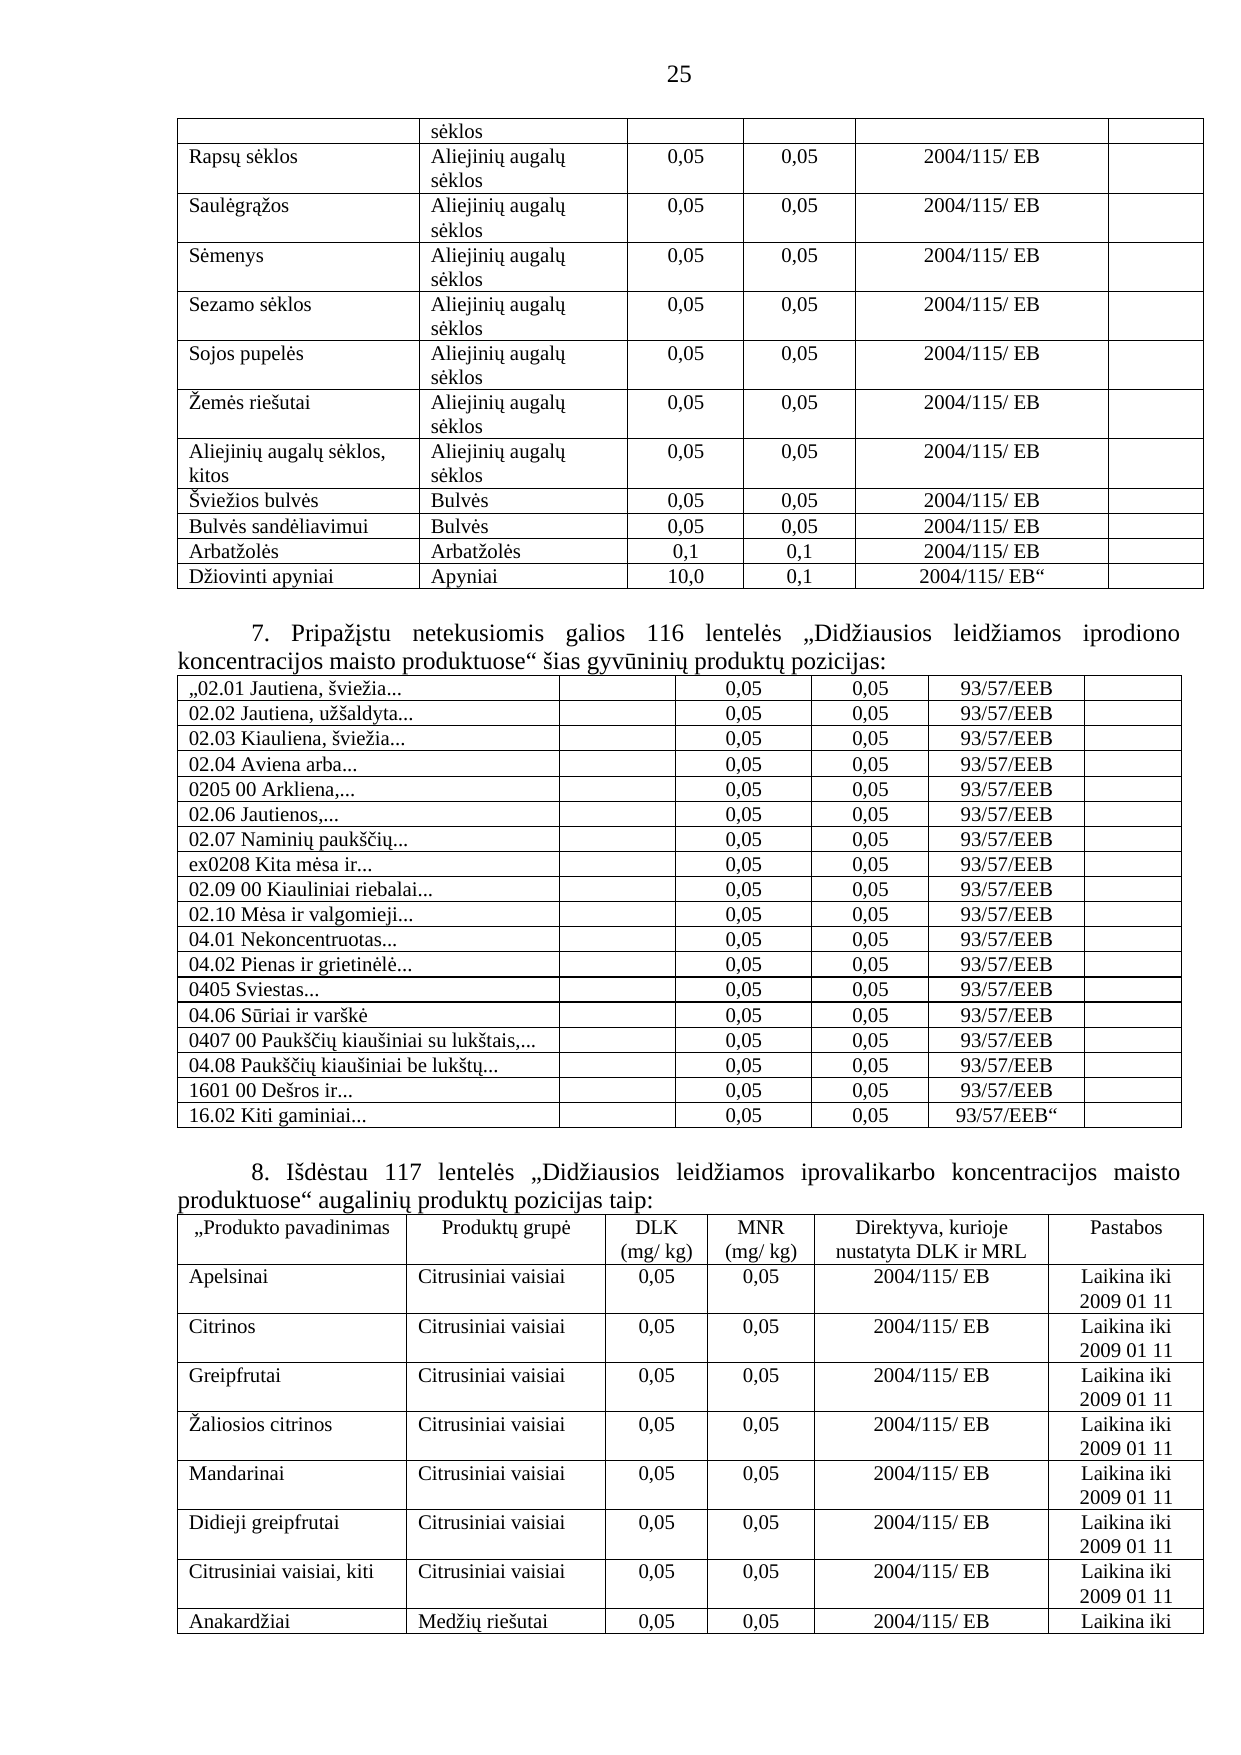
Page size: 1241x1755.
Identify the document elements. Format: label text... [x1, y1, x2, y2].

table_cell Aliejinių augalų sėklos [420, 243, 627, 291]
table_cell 16.02 Kiti gaminiai... [178, 1103, 559, 1127]
table_cell 0,05 [708, 1461, 814, 1509]
table_cell 0,05 [812, 877, 928, 901]
table_cell 0,05 [606, 1609, 707, 1633]
table_cell 0,05 [606, 1412, 707, 1460]
table_cell 0,05 [606, 1363, 707, 1411]
table_cell 0,05 [606, 1510, 707, 1558]
table_cell 93/57/EEB [929, 726, 1084, 750]
table_header [560, 676, 675, 700]
table_cell [1085, 952, 1181, 976]
table_cell [1109, 194, 1203, 242]
table_cell [1109, 144, 1203, 192]
table_cell Laikina iki 2009 01 11 [1049, 1560, 1203, 1608]
table_cell [560, 701, 675, 725]
table_cell 93/57/EEB [929, 877, 1084, 901]
table_cell 0,05 [676, 726, 811, 750]
table_cell 0,05 [744, 292, 855, 340]
table_cell [1085, 852, 1181, 876]
table_cell 0,05 [708, 1609, 814, 1633]
table_cell 0,05 [676, 927, 811, 951]
table_cell 0,05 [744, 194, 855, 242]
table_header „Produkto pavadinimas [178, 1215, 406, 1263]
table_cell 2004/115/ EB [856, 292, 1108, 340]
table_cell 2004/115/ EB [815, 1363, 1048, 1411]
table_header Direktyva, kurioje nustatyta DLK ir MRL [815, 1215, 1048, 1263]
table_cell [1085, 902, 1181, 926]
table_cell [744, 119, 855, 143]
table_cell Bulvės [420, 489, 627, 512]
table_cell 93/57/EEB [929, 978, 1084, 1001]
table_cell 0,05 [628, 194, 743, 242]
table_cell [1109, 514, 1203, 538]
table_cell 0,05 [676, 1053, 811, 1077]
table_cell [1085, 701, 1181, 725]
table_cell [1085, 1028, 1181, 1052]
table_cell 0,1 [744, 564, 855, 588]
table_cell 0,05 [708, 1560, 814, 1608]
table_cell [560, 802, 675, 826]
table_cell 0,05 [812, 1078, 928, 1102]
table_cell 93/57/EEB [929, 952, 1084, 976]
table_cell [560, 978, 675, 1001]
table_header DLK (mg/ kg) [606, 1215, 707, 1263]
table_cell 93/57/EEB [929, 1053, 1084, 1077]
table_cell 02.02 Jautiena, užšaldyta... [178, 701, 559, 725]
table_cell [560, 827, 675, 851]
table_cell Citrusiniai vaisiai [407, 1265, 605, 1313]
table_cell 0,05 [606, 1560, 707, 1608]
table_cell 0,1 [628, 539, 743, 563]
table_cell 2004/115/ EB [856, 341, 1108, 389]
table_cell 0,05 [744, 144, 855, 192]
table_cell [1109, 564, 1203, 588]
table_cell 04.02 Pienas ir grietinėlė... [178, 952, 559, 976]
table_cell 0,05 [812, 1003, 928, 1027]
table_cell 0,05 [676, 827, 811, 851]
table_cell Citrinos [178, 1314, 406, 1362]
table_cell [560, 902, 675, 926]
table_cell Saulėgrąžos [178, 194, 419, 242]
table_cell 2004/115/ EB [815, 1609, 1048, 1633]
table_cell 04.01 Nekoncentruotas... [178, 927, 559, 951]
table_cell 0,05 [708, 1265, 814, 1313]
table_cell [1085, 777, 1181, 801]
table_cell Žemės riešutai [178, 390, 419, 438]
table_cell [560, 777, 675, 801]
table_cell 2004/115/ EB [856, 243, 1108, 291]
table_cell 0,05 [708, 1314, 814, 1362]
table_cell Citrusiniai vaisiai, kiti [178, 1560, 406, 1608]
table_cell Aliejinių augalų sėklos [420, 390, 627, 438]
table_cell 0,05 [676, 1028, 811, 1052]
table_cell [560, 1028, 675, 1052]
table_cell [856, 119, 1108, 143]
table_cell 04.06 Sūriai ir varškė [178, 1003, 559, 1027]
table_cell 0,05 [812, 852, 928, 876]
table_cell 0,05 [744, 439, 855, 487]
table_cell 0405 Sviestas... [178, 978, 559, 1001]
table_cell 93/57/EEB [929, 751, 1084, 776]
table_cell 0,05 [676, 701, 811, 725]
table_cell Laikina iki 2009 01 11 [1049, 1510, 1203, 1558]
table_cell Citrusiniai vaisiai [407, 1461, 605, 1509]
table_cell 2004/115/ EB [856, 144, 1108, 192]
table_cell [1085, 927, 1181, 951]
table_cell [1085, 751, 1181, 776]
table_cell 02.03 Kiauliena, šviežia... [178, 726, 559, 750]
table_header Produktų grupė [407, 1215, 605, 1263]
table_cell 0,05 [628, 292, 743, 340]
table_cell 1601 00 Dešros ir... [178, 1078, 559, 1102]
table_cell 0,05 [708, 1510, 814, 1558]
table_cell Apyniai [420, 564, 627, 588]
table_cell 0,05 [628, 514, 743, 538]
table_cell 02.07 Naminių paukščių... [178, 827, 559, 851]
table_cell [560, 751, 675, 776]
table_cell [1109, 439, 1203, 487]
table_cell sėklos [420, 119, 627, 143]
table_cell 0,05 [812, 927, 928, 951]
table_cell [628, 119, 743, 143]
table_cell [1109, 119, 1203, 143]
table_cell 04.08 Paukščių kiaušiniai be lukštų... [178, 1053, 559, 1077]
table_cell Greipfrutai [178, 1363, 406, 1411]
table_cell Mandarinai [178, 1461, 406, 1509]
table_cell 0,05 [812, 777, 928, 801]
text 7. Pripažįstu netekusiomis galios 116 lentelės „Didžiausios leidžiamos iprodiono koncentracijos maisto produktuose“ šias gyvūninių produktų pozicijas: [177, 618, 1181, 675]
table_cell 2004/115/ EB [815, 1412, 1048, 1460]
table_cell Citrusiniai vaisiai [407, 1314, 605, 1362]
table_cell Didieji greipfrutai [178, 1510, 406, 1558]
table_cell [560, 877, 675, 901]
table_cell 0,05 [676, 802, 811, 826]
table_header 0,05 [676, 676, 811, 700]
table_cell 0,05 [606, 1265, 707, 1313]
table_cell Laikina iki 2009 01 11 [1049, 1314, 1203, 1362]
table_cell Sojos pupelės [178, 341, 419, 389]
table_cell 0,05 [744, 514, 855, 538]
table_cell 0,05 [812, 827, 928, 851]
table_cell 2004/115/ EB [815, 1314, 1048, 1362]
table_cell [560, 1103, 675, 1127]
table_cell [1085, 1053, 1181, 1077]
table_cell Aliejinių augalų sėklos [420, 292, 627, 340]
table_cell 0,05 [812, 902, 928, 926]
table_cell Aliejinių augalų sėklos [420, 341, 627, 389]
table_header 0,05 [812, 676, 928, 700]
table_cell 93/57/EEB“ [929, 1103, 1084, 1127]
table_cell [1085, 877, 1181, 901]
table_cell 10,0 [628, 564, 743, 588]
table_cell 0,05 [676, 902, 811, 926]
table_cell 0,05 [628, 439, 743, 487]
table_cell 2004/115/ EB [856, 514, 1108, 538]
table_cell Aliejinių augalų sėklos [420, 194, 627, 242]
table_cell [560, 952, 675, 976]
table_cell 02.04 Aviena arba... [178, 751, 559, 776]
table_cell [1085, 726, 1181, 750]
table_cell Aliejinių augalų sėklos [420, 144, 627, 192]
table_cell [560, 1053, 675, 1077]
table_cell Bulvės sandėliavimui [178, 514, 419, 538]
table_cell [1085, 827, 1181, 851]
table_cell Bulvės [420, 514, 627, 538]
table_cell [560, 927, 675, 951]
table_cell Anakardžiai [178, 1609, 406, 1633]
table_cell 0,05 [676, 852, 811, 876]
table_cell 93/57/EEB [929, 802, 1084, 826]
table_cell 0,05 [606, 1461, 707, 1509]
text 8. Išdėstau 117 lentelės „Didžiausios leidžiamos iprovalikarbo koncentracijos maisto produktuose“ augalinių produktų pozicijas taip: [177, 1157, 1181, 1214]
table_cell 93/57/EEB [929, 701, 1084, 725]
table_cell 93/57/EEB [929, 777, 1084, 801]
table_cell Aliejinių augalų sėklos, kitos [178, 439, 419, 487]
table_cell 0,05 [812, 1053, 928, 1077]
table_cell 0,05 [744, 390, 855, 438]
table_cell 0,05 [676, 1003, 811, 1027]
table_cell 0,05 [628, 144, 743, 192]
table_cell 2004/115/ EB [856, 194, 1108, 242]
table_cell 0,05 [812, 726, 928, 750]
table_cell 93/57/EEB [929, 1078, 1084, 1102]
table_cell 0,05 [812, 701, 928, 725]
table_cell [1109, 341, 1203, 389]
table_cell Citrusiniai vaisiai [407, 1510, 605, 1558]
table_cell 0,05 [744, 341, 855, 389]
table_header „02.01 Jautiena, šviežia... [178, 676, 559, 700]
table_cell Laikina iki 2009 01 11 [1049, 1363, 1203, 1411]
table_cell Žaliosios citrinos [178, 1412, 406, 1460]
table_cell [1085, 802, 1181, 826]
table_cell 0,05 [812, 978, 928, 1001]
table_cell 0,05 [812, 952, 928, 976]
table_cell Laikina iki 2009 01 11 [1049, 1412, 1203, 1460]
table_cell 02.10 Mėsa ir valgomieji... [178, 902, 559, 926]
table_cell 2004/115/ EB [815, 1560, 1048, 1608]
table_cell 0,05 [812, 1028, 928, 1052]
table_cell 0,05 [676, 978, 811, 1001]
table_cell Arbatžolės [178, 539, 419, 563]
table_cell 93/57/EEB [929, 902, 1084, 926]
table_cell Citrusiniai vaisiai [407, 1412, 605, 1460]
table_cell 02.09 00 Kiauliniai riebalai... [178, 877, 559, 901]
table_cell 93/57/EEB [929, 1028, 1084, 1052]
table_cell [1109, 539, 1203, 563]
table_cell [1085, 978, 1181, 1001]
table_cell 0,05 [744, 243, 855, 291]
table_cell 0,05 [628, 390, 743, 438]
table_cell 2004/115/ EB [856, 439, 1108, 487]
table_cell Rapsų sėklos [178, 144, 419, 192]
table_cell 0,05 [708, 1363, 814, 1411]
table_cell Arbatžolės [420, 539, 627, 563]
table_cell 93/57/EEB [929, 1003, 1084, 1027]
table_cell 0,05 [744, 489, 855, 512]
table_header 93/57/EEB [929, 676, 1084, 700]
table_cell Laikina iki 2009 01 11 [1049, 1461, 1203, 1509]
table_cell [560, 726, 675, 750]
table_cell 2004/115/ EB [856, 539, 1108, 563]
table_cell Aliejinių augalų sėklos [420, 439, 627, 487]
table_cell Citrusiniai vaisiai [407, 1560, 605, 1608]
table_cell 93/57/EEB [929, 827, 1084, 851]
table_cell 0,05 [676, 952, 811, 976]
table_cell 0,05 [812, 751, 928, 776]
table_cell Citrusiniai vaisiai [407, 1363, 605, 1411]
table_cell 0,05 [628, 243, 743, 291]
table_header MNR (mg/ kg) [708, 1215, 814, 1263]
table_header [1085, 676, 1181, 700]
table_cell 93/57/EEB [929, 927, 1084, 951]
table_cell 0,05 [676, 751, 811, 776]
table_cell 0,05 [628, 489, 743, 512]
table_cell 0,1 [744, 539, 855, 563]
table_cell 0,05 [628, 341, 743, 389]
table_cell 0,05 [676, 1078, 811, 1102]
table_cell 0205 00 Arkliena,... [178, 777, 559, 801]
table_cell 0,05 [812, 1103, 928, 1127]
table_cell 0,05 [708, 1412, 814, 1460]
table_cell 2004/115/ EB [815, 1461, 1048, 1509]
table_cell 2004/115/ EB [856, 390, 1108, 438]
table_cell Laikina iki [1049, 1609, 1203, 1633]
table_cell Laikina iki 2009 01 11 [1049, 1265, 1203, 1313]
table_cell [1109, 489, 1203, 512]
table_cell Sezamo sėklos [178, 292, 419, 340]
table_cell ex0208 Kita mėsa ir... [178, 852, 559, 876]
table_cell [1085, 1078, 1181, 1102]
table_cell 0,05 [606, 1314, 707, 1362]
table_cell 2004/115/ EB“ [856, 564, 1108, 588]
table_cell [560, 1003, 675, 1027]
table_cell 93/57/EEB [929, 852, 1084, 876]
table_cell [178, 119, 419, 143]
table_cell 0,05 [676, 877, 811, 901]
table_cell Sėmenys [178, 243, 419, 291]
table_header Pastabos [1049, 1215, 1203, 1263]
table_cell [560, 1078, 675, 1102]
table_cell 2004/115/ EB [815, 1265, 1048, 1313]
table_cell 0,05 [812, 802, 928, 826]
table_cell Šviežios bulvės [178, 489, 419, 512]
table_cell 0407 00 Paukščių kiaušiniai su lukštais,... [178, 1028, 559, 1052]
table_cell 0,05 [676, 777, 811, 801]
table_cell Džiovinti apyniai [178, 564, 419, 588]
table_cell Apelsinai [178, 1265, 406, 1313]
table_cell [1109, 243, 1203, 291]
table_cell [1085, 1003, 1181, 1027]
table_cell 02.06 Jautienos,... [178, 802, 559, 826]
table_cell 2004/115/ EB [856, 489, 1108, 512]
table_cell 2004/115/ EB [815, 1510, 1048, 1558]
table_cell [1085, 1103, 1181, 1127]
table_cell [1109, 390, 1203, 438]
table_cell [560, 852, 675, 876]
table_cell [1109, 292, 1203, 340]
table_cell Medžių riešutai [407, 1609, 605, 1633]
table_cell 0,05 [676, 1103, 811, 1127]
